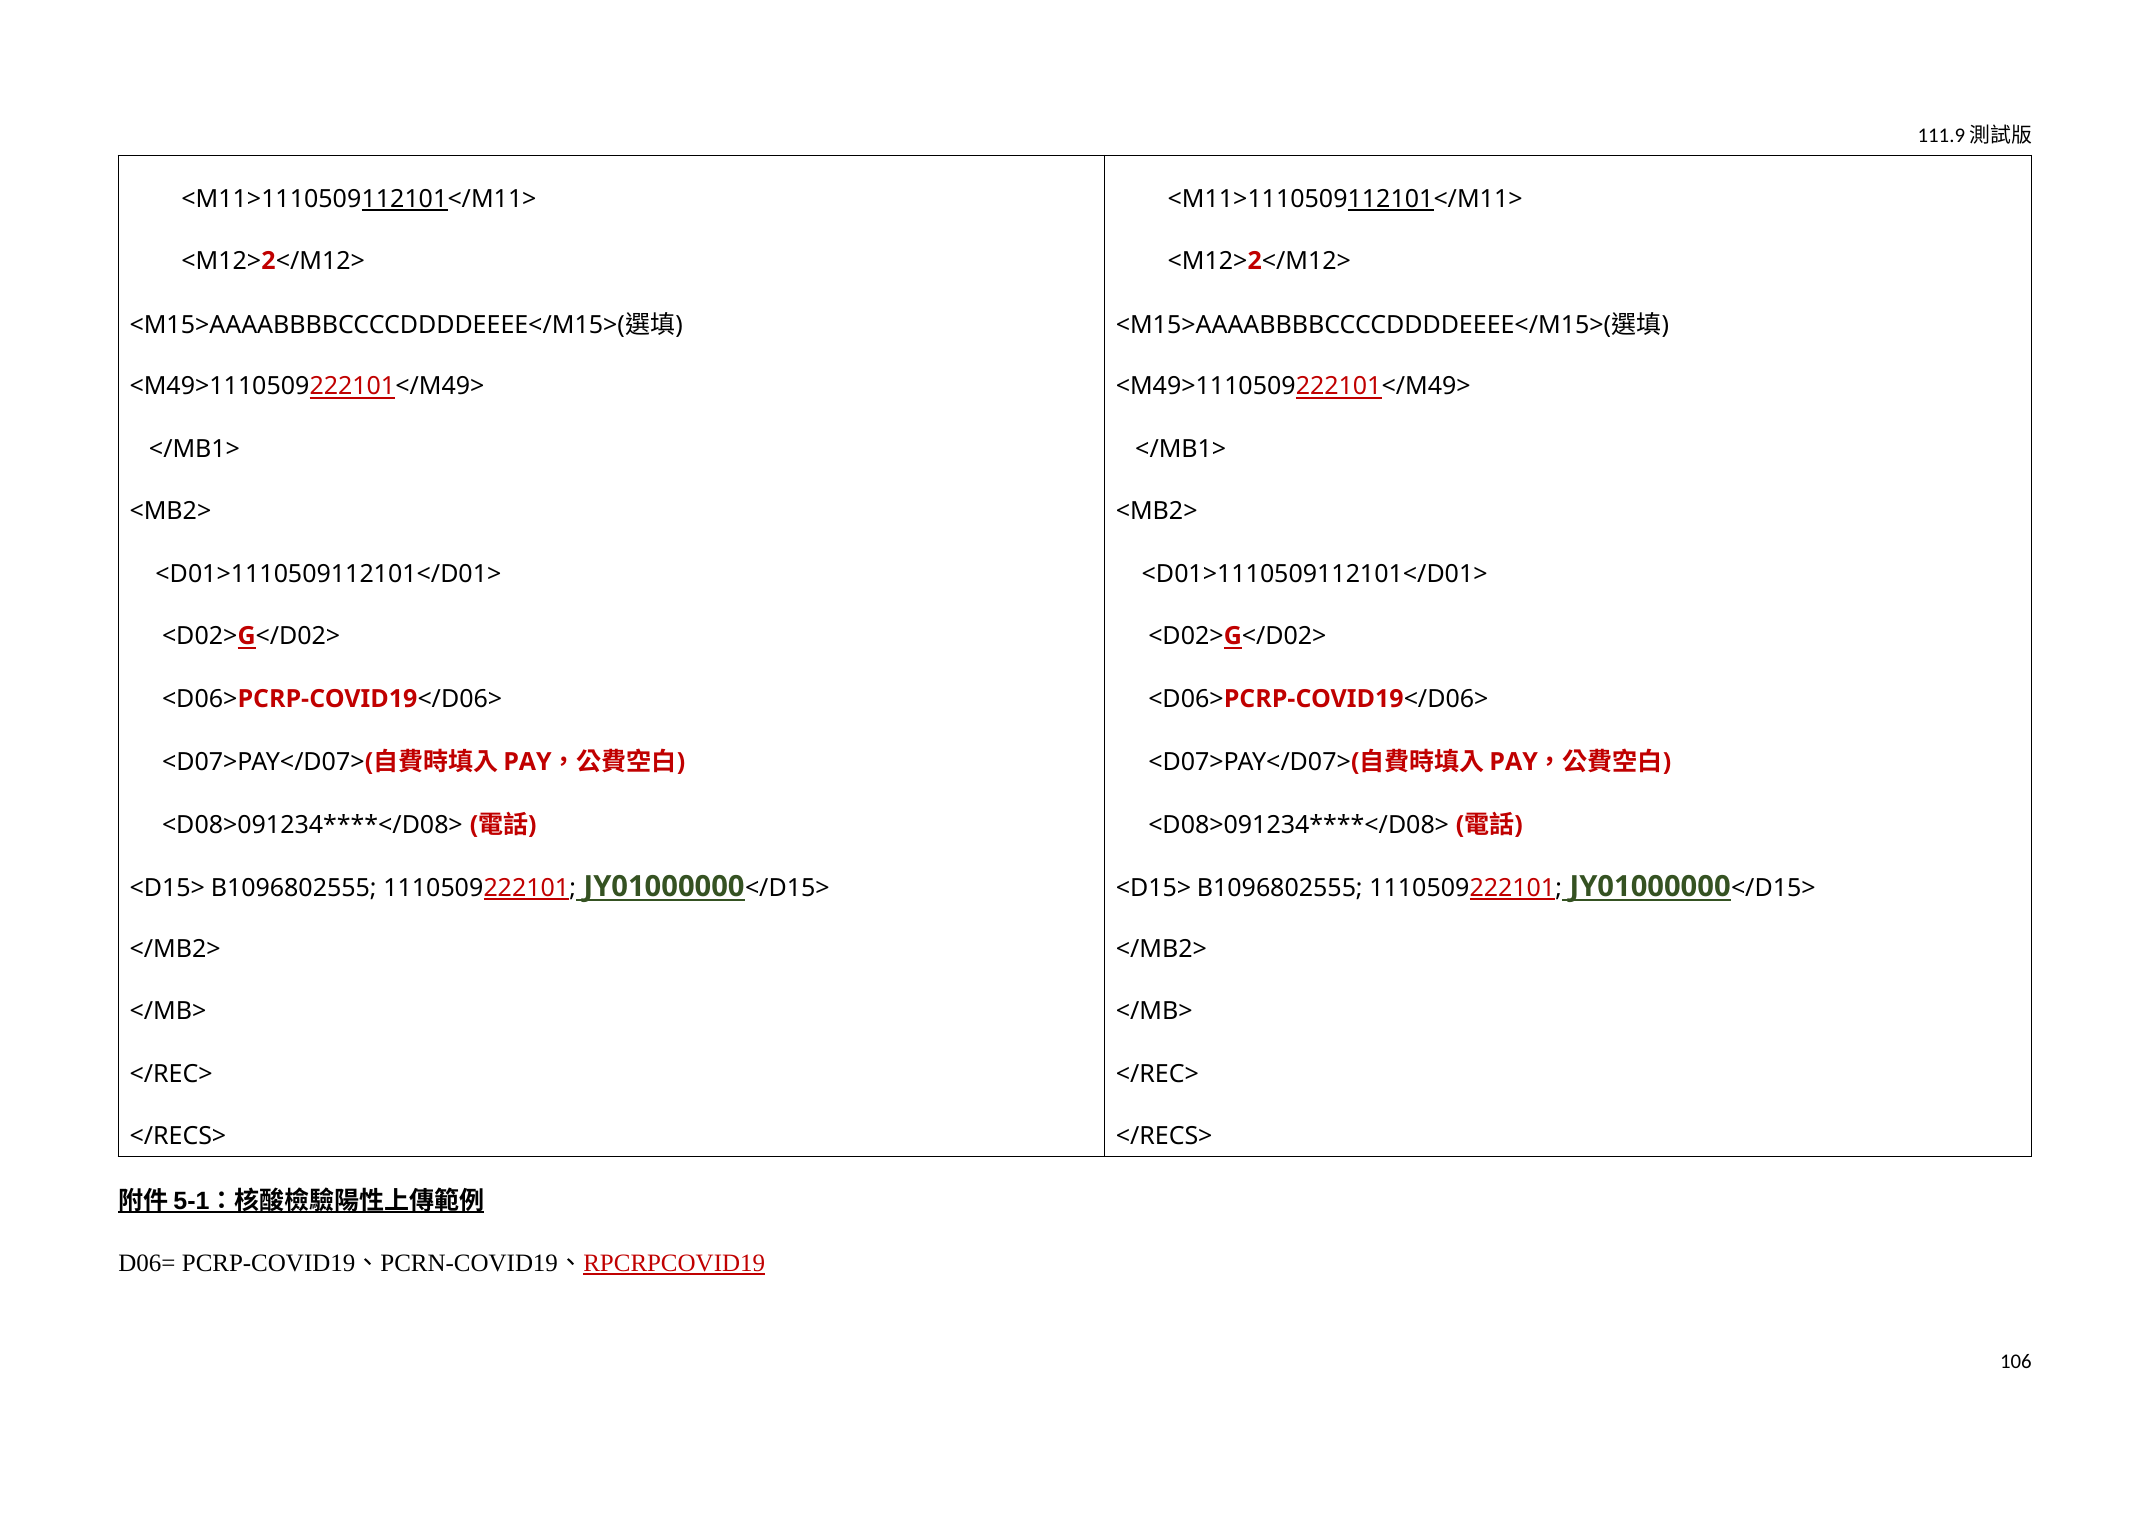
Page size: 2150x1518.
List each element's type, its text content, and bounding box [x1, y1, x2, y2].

table_header <M11>1110509112101</M11> <M12>2</M12> <M15>AAAABBBBCCCCDDDDEEEE</M15>(選填) <M49>1110509222101</M49> </MB1> <MB2> <D01>1110509112101</D01> <D02>G</D02> <D06>PCRP-COVID19</D06> <D07>PAY</D07>(自費時填入PAY，公費空白) <D08>091234****</D08> (電話) <D15> B1096802555; 1110509222101; JY01000000</D15> </MB2> </MB> </REC> </RECS> [119, 156, 1104, 1156]
text D06= PCRP-COVID19、PCRN-COVID19、RPCRPCOVID19 [118, 1219, 2031, 1282]
subtitle 附件5-1：核酸檢驗陽性上傳範例 [118, 1157, 2031, 1219]
table_header <M11>1110509112101</M11> <M12>2</M12> <M15>AAAABBBBCCCCDDDDEEEE</M15>(選填) <M49>1110509222101</M49> </MB1> <MB2> <D01>1110509112101</D01> <D02>G</D02> <D06>PCRP-COVID19</D06> <D07>PAY</D07>(自費時填入PAY，公費空白) <D08>091234****</D08> (電話) <D15> B1096802555; 1110509222101; JY01000000</D15> </MB2> </MB> </REC> </RECS> [1105, 156, 2031, 1156]
